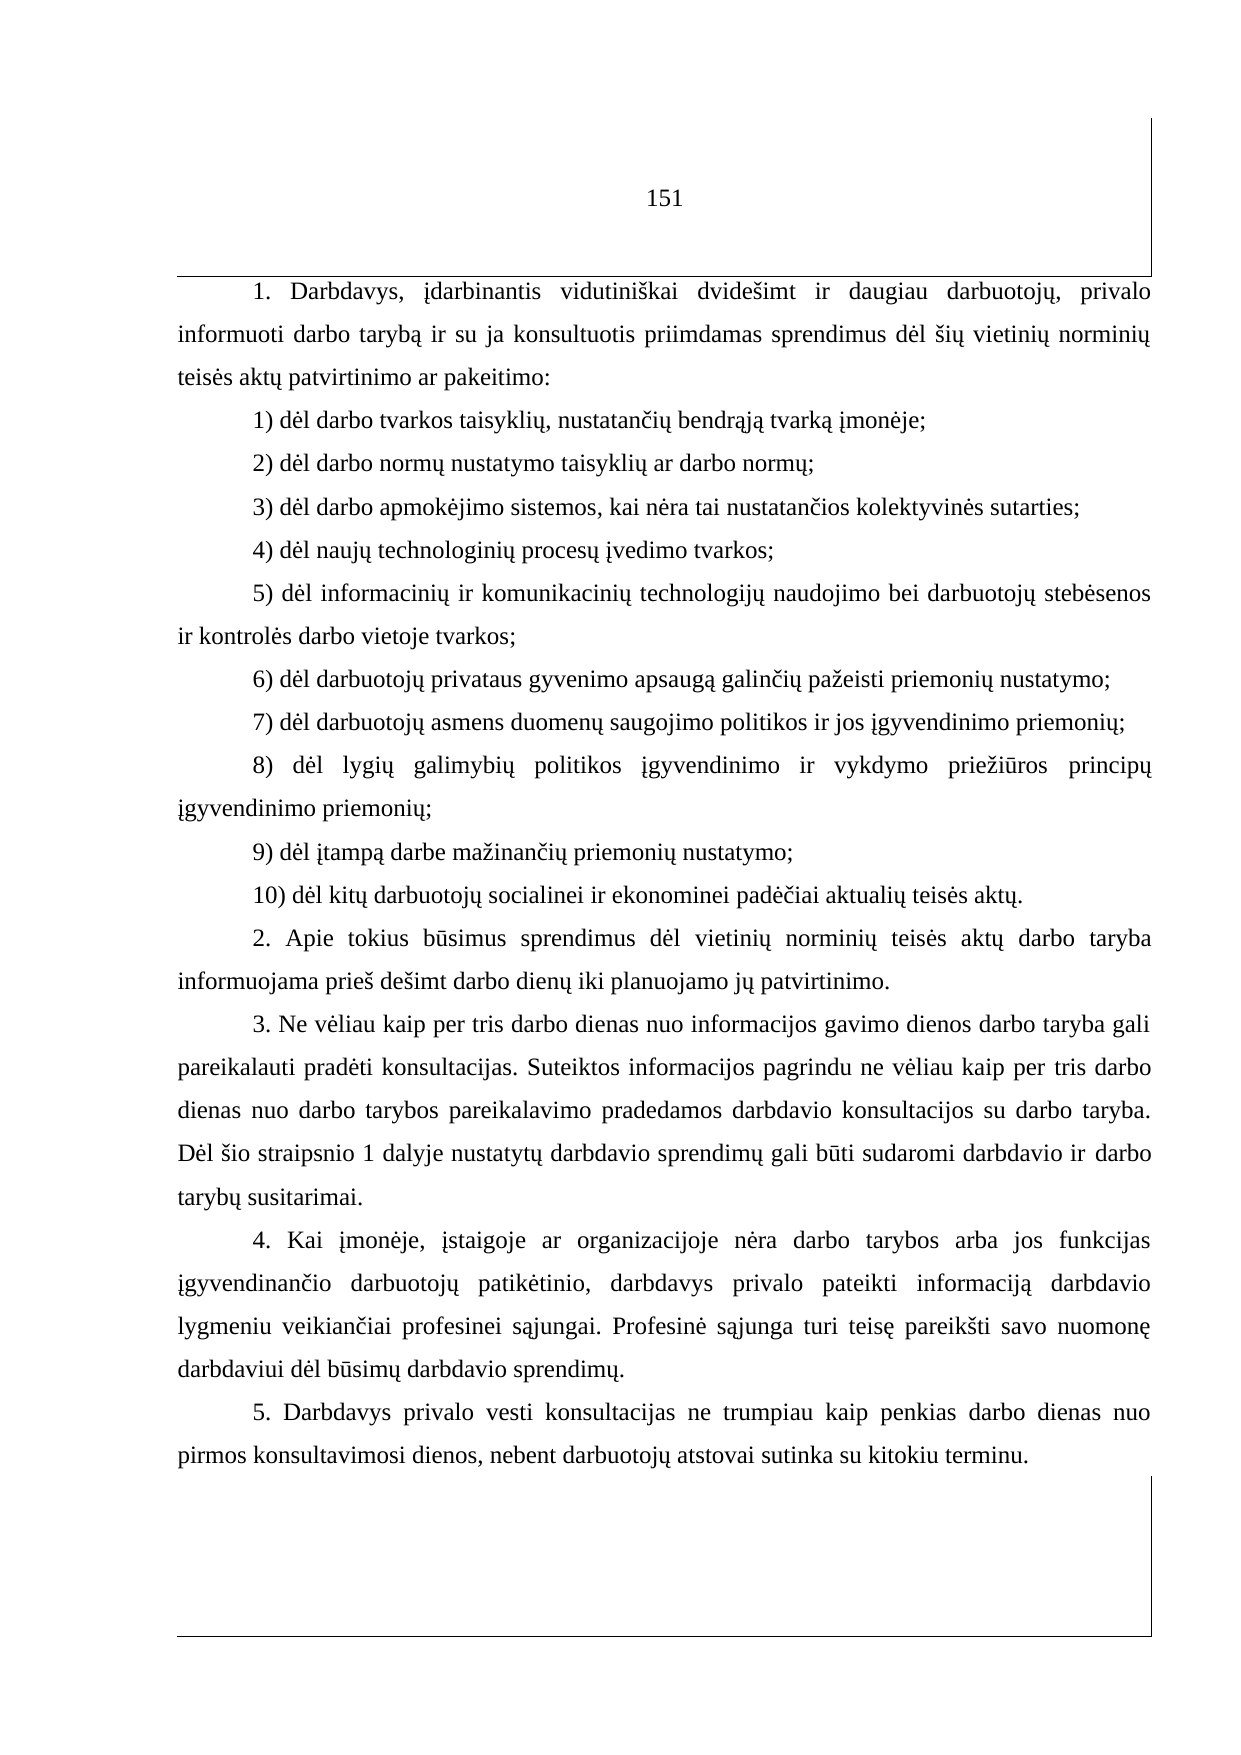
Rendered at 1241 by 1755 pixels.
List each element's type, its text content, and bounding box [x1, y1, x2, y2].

text 1) dėl darbo tvarkos taisyklių, nustatančių bendrąją tvarką įmonėje; [177, 405, 1152, 434]
text 8) dėl lygių galimybių politikos įgyvendinimo ir vykdymo priežiūros principų įgyvendinimo priemonių; [177, 750, 1152, 822]
text 5. Darbdavys privalo vesti konsultacijas ne trumpiau kaip penkias darbo dienas nuo pirmos konsultavimosi dienos, nebent darbuotojų atstovai sutinka su kitokiu terminu. [177, 1397, 1152, 1469]
text 6) dėl darbuotojų privataus gyvenimo apsaugą galinčių pažeisti priemonių nustatymo; [177, 664, 1152, 693]
text 5) dėl informacinių ir komunikacinių technologijų naudojimo bei darbuotojų stebėsenos ir kontrolės darbo vietoje tvarkos; [177, 578, 1152, 650]
text 1. Darbdavys, įdarbinantis vidutiniškai dvidešimt ir daugiau darbuotojų, privalo informuoti darbo tarybą ir su ja konsultuotis priimdamas sprendimus dėl šių vietinių norminių teisės aktų patvirtinimo ar pakeitimo: [177, 276, 1152, 391]
text 9) dėl įtampą darbe mažinančių priemonių nustatymo; [177, 837, 1152, 865]
text 3. Ne vėliau kaip per tris darbo dienas nuo informacijos gavimo dienos darbo taryba gali pareikalauti pradėti konsultacijas. Suteiktos informacijos pagrindu ne vėliau kaip per tris darbo dienas nuo darbo tarybos pareikalavimo pradedamos darbdavio konsultacijos su darbo taryba. Dėl šio straipsnio 1 dalyje nustatytų darbdavio sprendimų gali būti sudaromi darbdavio ir darbo tarybų susitarimai. [177, 1009, 1152, 1210]
text 3) dėl darbo apmokėjimo sistemos, kai nėra tai nustatančios kolektyvinės sutarties; [177, 492, 1152, 520]
text 10) dėl kitų darbuotojų socialinei ir ekonominei padėčiai aktualių teisės aktų. [177, 880, 1152, 908]
text 4. Kai įmonėje, įstaigoje ar organizacijoje nėra darbo tarybos arba jos funkcijas įgyvendinančio darbuotojų patikėtinio, darbdavys privalo pateikti informaciją darbdavio lygmeniu veikiančiai profesinei sąjungai. Profesinė sąjunga turi teisę pareikšti savo nuomonę darbdaviui dėl būsimų darbdavio sprendimų. [177, 1225, 1152, 1383]
text 4) dėl naujų technologinių procesų įvedimo tvarkos; [177, 535, 1152, 563]
text 2) dėl darbo normų nustatymo taisyklių ar darbo normų; [177, 448, 1152, 477]
text 2. Apie tokius būsimus sprendimus dėl vietinių norminių teisės aktų darbo taryba informuojama prieš dešimt darbo dienų iki planuojamo jų patvirtinimo. [177, 923, 1152, 995]
text 7) dėl darbuotojų asmens duomenų saugojimo politikos ir jos įgyvendinimo priemonių; [177, 707, 1152, 736]
